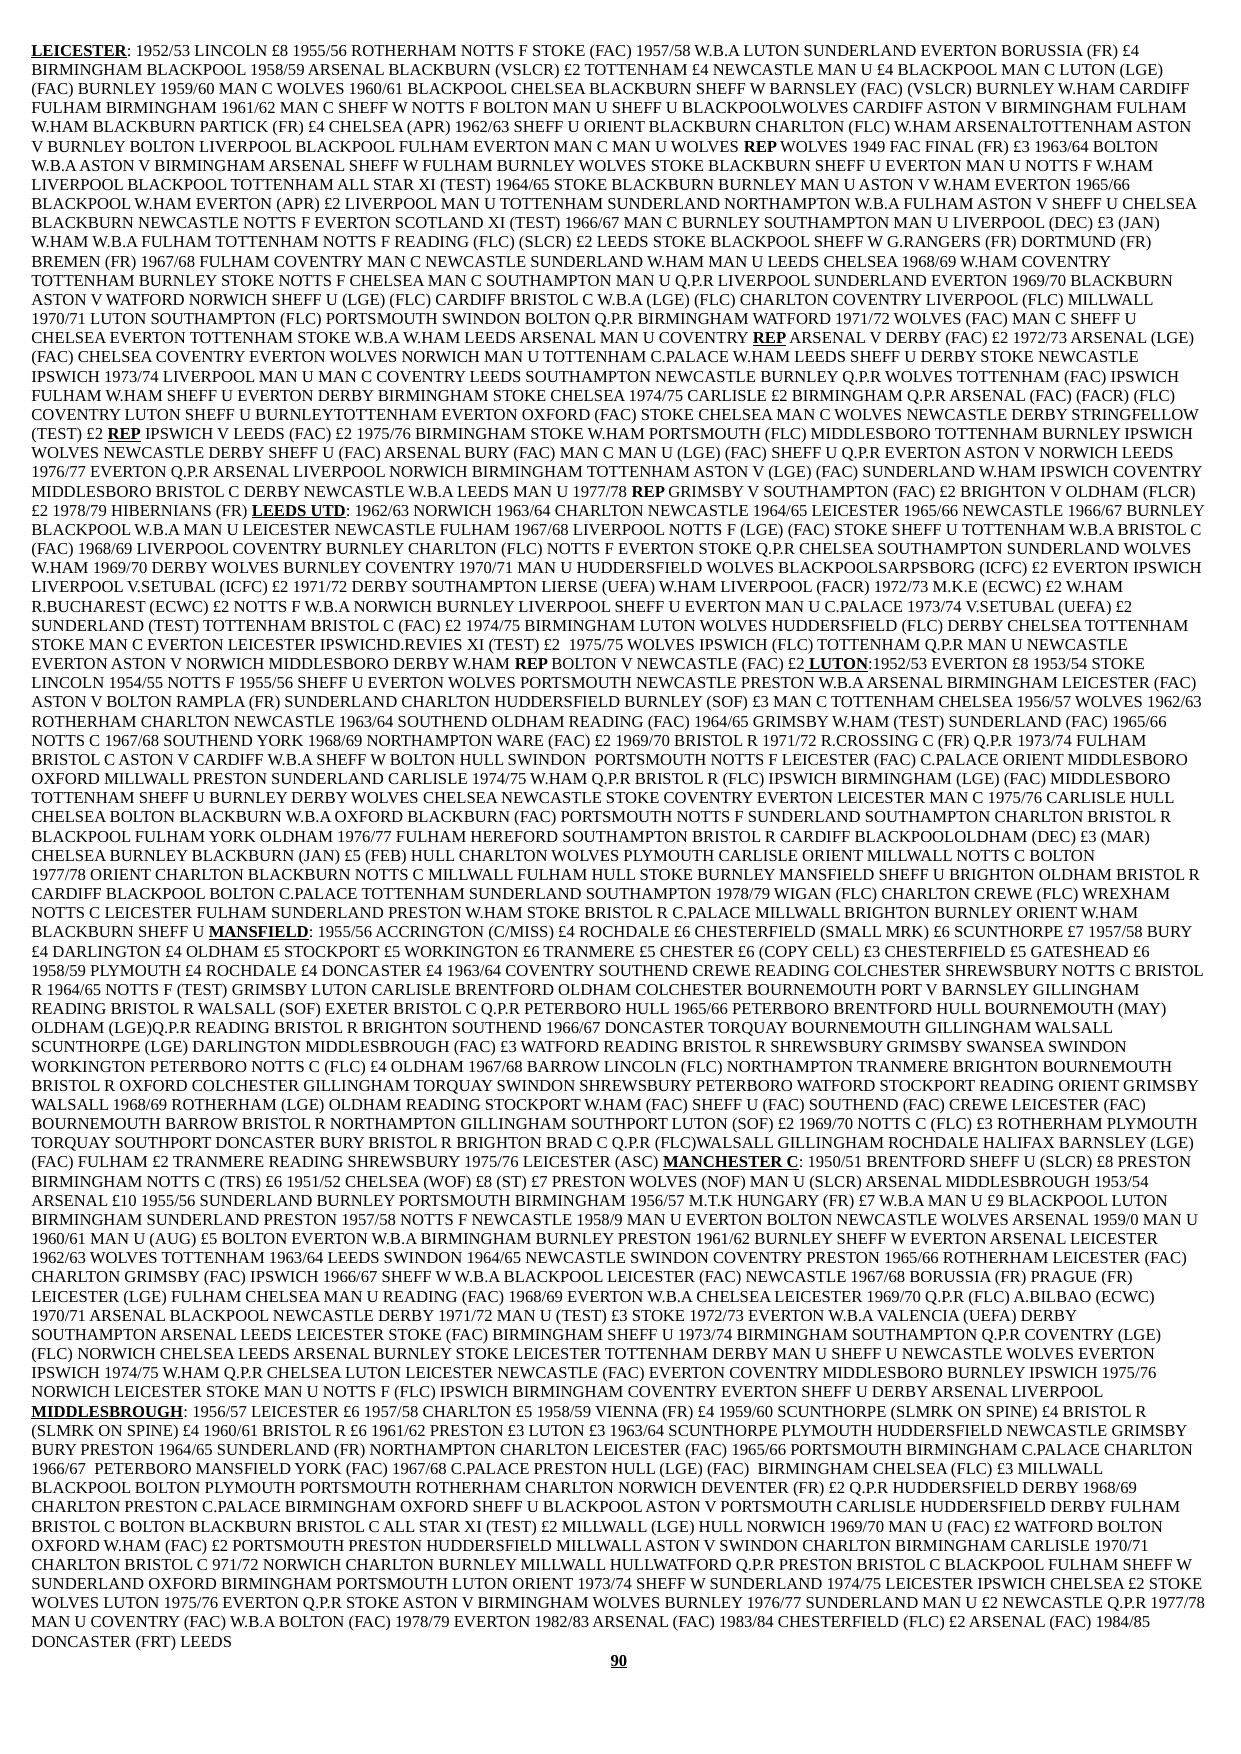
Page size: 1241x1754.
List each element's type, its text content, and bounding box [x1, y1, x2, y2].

text MIDDLESBROUGH: 1956/57 LEICESTER £6 1957/58 CHARLTON £5 1958/59 VIENNA (FR) £4 1959/60 SCUNTHORPE (SLMRK ON SPINE) £4 BRISTOL R (SLMRK ON SPINE) £4 1960/61 BRISTOL R £6 1961/62 PRESTON £3 LUTON £3 1963/64 SCUNTHORPE PLYMOUTH HUDDERSFIELD NEWCASTLE GRIMSBY BURY PRESTON 1964/65 SUNDERLAND (FR) NORTHAMPTON CHARLTON LEICESTER (FAC) 1965/66 PORTSMOUTH BIRMINGHAM C.PALACE CHARLTON 1966/67 PETERBORO MANSFIELD YORK (FAC) 1967/68 C.PALACE PRESTON HULL (LGE) (FAC) BIRMINGHAM CHELSEA (FLC) £3 MILLWALL BLACKPOOL BOLTON PLYMOUTH PORTSMOUTH ROTHERHAM CHARLTON NORWICH DEVENTER (FR) £2 Q.P.R HUDDERSFIELD DERBY 1968/69 CHARLTON PRESTON C.PALACE BIRMINGHAM OXFORD SHEFF U BLACKPOOL ASTON V PORTSMOUTH CARLISLE HUDDERSFIELD DERBY FULHAM BRISTOL C BOLTON BLACKBURN BRISTOL C ALL STAR XI (TEST) £2 MILLWALL (LGE) HULL NORWICH 1969/70 MAN U (FAC) £2 WATFORD BOLTON OXFORD W.HAM (FAC) £2 PORTSMOUTH PRESTON HUDDERSFIELD MILLWALL ASTON V SWINDON CHARLTON BIRMINGHAM CARLISLE 1970/71 CHARLTON BRISTOL C 971/72 NORWICH CHARLTON BURNLEY MILLWALL HULLWATFORD Q.P.R PRESTON BRISTOL C BLACKPOOL FULHAM SHEFF W SUNDERLAND OXFORD BIRMINGHAM PORTSMOUTH LUTON ORIENT 1973/74 SHEFF W SUNDERLAND 1974/75 LEICESTER IPSWICH CHELSEA £2 STOKE WOLVES LUTON 1975/76 EVERTON Q.P.R STOKE ASTON V BIRMINGHAM WOLVES BURNLEY 1976/77 SUNDERLAND MAN U £2 NEWCASTLE Q.P.R 1977/78 MAN U COVENTRY (FAC) W.B.A BOLTON (FAC) 1978/79 EVERTON 1982/83 ARSENAL (FAC) 1983/84 CHESTERFIELD (FLC) £2 ARSENAL (FAC) 1984/85 DONCASTER (FRT) LEEDS [31, 1401, 1206, 1651]
text 90 [31, 1651, 1206, 1670]
text 1977/78 ORIENT CHARLTON BLACKBURN NOTTS C MILLWALL FULHAM HULL STOKE BURNLEY MANSFIELD SHEFF U BRIGHTON OLDHAM BRISTOL R CARDIFF BLACKPOOL BOLTON C.PALACE TOTTENHAM SUNDERLAND SOUTHAMPTON 1978/79 WIGAN (FLC) CHARLTON CREWE (FLC) WREXHAM NOTTS C LEICESTER FULHAM SUNDERLAND PRESTON W.HAM STOKE BRISTOL R C.PALACE MILLWALL BRIGHTON BURNLEY ORIENT W.HAM BLACKBURN SHEFF U MANSFIELD: 1955/56 ACCRINGTON (C/MISS) £4 ROCHDALE £6 CHESTERFIELD (SMALL MRK) £6 SCUNTHORPE £7 1957/58 BURY £4 DARLINGTON £4 OLDHAM £5 STOCKPORT £5 WORKINGTON £6 TRANMERE £5 CHESTER £6 (COPY CELL) £3 CHESTERFIELD £5 GATESHEAD £6 1958/59 PLYMOUTH £4 ROCHDALE £4 DONCASTER £4 1963/64 COVENTRY SOUTHEND CREWE READING COLCHESTER SHREWSBURY NOTTS C BRISTOL R 1964/65 NOTTS F (TEST) GRIMSBY LUTON CARLISLE BRENTFORD OLDHAM COLCHESTER BOURNEMOUTH PORT V BARNSLEY GILLINGHAM READING BRISTOL R WALSALL (SOF) EXETER BRISTOL C Q.P.R PETERBORO HULL 1965/66 PETERBORO BRENTFORD HULL BOURNEMOUTH (MAY) OLDHAM (LGE)Q.P.R READING BRISTOL R BRIGHTON SOUTHEND 1966/67 DONCASTER TORQUAY BOURNEMOUTH GILLINGHAM WALSALL SCUNTHORPE (LGE) DARLINGTON MIDDLESBROUGH (FAC) £3 WATFORD READING BRISTOL R SHREWSBURY GRIMSBY SWANSEA SWINDON WORKINGTON PETERBORO NOTTS C (FLC) £4 OLDHAM 1967/68 BARROW LINCOLN (FLC) NORTHAMPTON TRANMERE BRIGHTON BOURNEMOUTH BRISTOL R OXFORD COLCHESTER GILLINGHAM TORQUAY SWINDON SHREWSBURY PETERBORO WATFORD STOCKPORT READING ORIENT GRIMSBY WALSALL 1968/69 ROTHERHAM (LGE) OLDHAM READING STOCKPORT W.HAM (FAC) SHEFF U (FAC) SOUTHEND (FAC) CREWE LEICESTER (FAC) BOURNEMOUTH BARROW BRISTOL R NORTHAMPTON GILLINGHAM SOUTHPORT LUTON (SOF) £2 1969/70 NOTTS C (FLC) £3 ROTHERHAM PLYMOUTH TORQUAY SOUTHPORT DONCASTER BURY BRISTOL R BRIGHTON BRAD C Q.P.R (FLC)WALSALL GILLINGHAM ROCHDALE HALIFAX BARNSLEY (LGE) (FAC) FULHAM £2 TRANMERE READING SHREWSBURY 1975/76 LEICESTER (ASC) MANCHESTER C: 1950/51 BRENTFORD SHEFF U (SLCR) £8 PRESTON BIRMINGHAM NOTTS C (TRS) £6 1951/52 CHELSEA (WOF) £8 (ST) £7 PRESTON WOLVES (NOF) MAN U (SLCR) ARSENAL MIDDLESBROUGH 1953/54 ARSENAL £10 1955/56 SUNDERLAND BURNLEY PORTSMOUTH BIRMINGHAM 1956/57 M.T.K HUNGARY (FR) £7 W.B.A MAN U £9 BLACKPOOL LUTON BIRMINGHAM SUNDERLAND PRESTON 1957/58 NOTTS F NEWCASTLE 1958/9 MAN U EVERTON BOLTON NEWCASTLE WOLVES ARSENAL 1959/0 MAN U 1960/61 MAN U (AUG) £5 BOLTON EVERTON W.B.A BIRMINGHAM BURNLEY PRESTON 1961/62 BURNLEY SHEFF W EVERTON ARSENAL LEICESTER 1962/63 WOLVES TOTTENHAM 1963/64 LEEDS SWINDON 1964/65 NEWCASTLE SWINDON COVENTRY PRESTON 1965/66 ROTHERHAM LEICESTER (FAC) CHARLTON GRIMSBY (FAC) IPSWICH 1966/67 SHEFF W W.B.A BLACKPOOL LEICESTER (FAC) NEWCASTLE 1967/68 BORUSSIA (FR) PRAGUE (FR) LEICESTER (LGE) FULHAM CHELSEA MAN U READING (FAC) 1968/69 EVERTON W.B.A CHELSEA LEICESTER 1969/70 Q.P.R (FLC) A.BILBAO (ECWC) 1970/71 ARSENAL BLACKPOOL NEWCASTLE DERBY 1971/72 MAN U (TEST) £3 STOKE 1972/73 EVERTON W.B.A VALENCIA (UEFA) DERBY SOUTHAMPTON ARSENAL LEEDS LEICESTER STOKE (FAC) BIRMINGHAM SHEFF U 1973/74 BIRMINGHAM SOUTHAMPTON Q.P.R COVENTRY (LGE) (FLC) NORWICH CHELSEA LEEDS ARSENAL BURNLEY STOKE LEICESTER TOTTENHAM DERBY MAN U SHEFF U NEWCASTLE WOLVES EVERTON IPSWICH 1974/75 W.HAM Q.P.R CHELSEA LUTON LEICESTER NEWCASTLE (FAC) EVERTON COVENTRY MIDDLESBORO BURNLEY IPSWICH 1975/76 NORWICH LEICESTER STOKE MAN U NOTTS F (FLC) IPSWICH BIRMINGHAM COVENTRY EVERTON SHEFF U DERBY ARSENAL LIVERPOOL [31, 865, 1206, 1401]
text LEICESTER: 1952/53 LINCOLN £8 1955/56 ROTHERHAM NOTTS F STOKE (FAC) 1957/58 W.B.A LUTON SUNDERLAND EVERTON BORUSSIA (FR) £4 BIRMINGHAM BLACKPOOL 1958/59 ARSENAL BLACKBURN (VSLCR) £2 TOTTENHAM £4 NEWCASTLE MAN U £4 BLACKPOOL MAN C LUTON (LGE) (FAC) BURNLEY 1959/60 MAN C WOLVES 1960/61 BLACKPOOL CHELSEA BLACKBURN SHEFF W BARNSLEY (FAC) (VSLCR) BURNLEY W.HAM CARDIFF FULHAM BIRMINGHAM 1961/62 MAN C SHEFF W NOTTS F BOLTON MAN U SHEFF U BLACKPOOLWOLVES CARDIFF ASTON V BIRMINGHAM FULHAM W.HAM BLACKBURN PARTICK (FR) £4 CHELSEA (APR) 1962/63 SHEFF U ORIENT BLACKBURN CHARLTON (FLC) W.HAM ARSENALTOTTENHAM ASTON V BURNLEY BOLTON LIVERPOOL BLACKPOOL FULHAM EVERTON MAN C MAN U WOLVES REP WOLVES 1949 FAC FINAL (FR) £3 1963/64 BOLTON W.B.A ASTON V BIRMINGHAM ARSENAL SHEFF W FULHAM BURNLEY WOLVES STOKE BLACKBURN SHEFF U EVERTON MAN U NOTTS F W.HAM LIVERPOOL BLACKPOOL TOTTENHAM ALL STAR XI (TEST) 1964/65 STOKE BLACKBURN BURNLEY MAN U ASTON V W.HAM EVERTON 1965/66 BLACKPOOL W.HAM EVERTON (APR) £2 LIVERPOOL MAN U TOTTENHAM SUNDERLAND NORTHAMPTON W.B.A FULHAM ASTON V SHEFF U CHELSEA BLACKBURN NEWCASTLE NOTTS F EVERTON SCOTLAND XI (TEST) 1966/67 MAN C BURNLEY SOUTHAMPTON MAN U LIVERPOOL (DEC) £3 (JAN) W.HAM W.B.A FULHAM TOTTENHAM NOTTS F READING (FLC) (SLCR) £2 LEEDS STOKE BLACKPOOL SHEFF W G.RANGERS (FR) DORTMUND (FR) BREMEN (FR) 1967/68 FULHAM COVENTRY MAN C NEWCASTLE SUNDERLAND W.HAM MAN U LEEDS CHELSEA 1968/69 W.HAM COVENTRY TOTTENHAM BURNLEY STOKE NOTTS F CHELSEA MAN C SOUTHAMPTON MAN U Q.P.R LIVERPOOL SUNDERLAND EVERTON 1969/70 BLACKBURN ASTON V WATFORD NORWICH SHEFF U (LGE) (FLC) CARDIFF BRISTOL C W.B.A (LGE) (FLC) CHARLTON COVENTRY LIVERPOOL (FLC) MILLWALL 1970/71 LUTON SOUTHAMPTON (FLC) PORTSMOUTH SWINDON BOLTON Q.P.R BIRMINGHAM WATFORD 1971/72 WOLVES (FAC) MAN C SHEFF U CHELSEA EVERTON TOTTENHAM STOKE W.B.A W.HAM LEEDS ARSENAL MAN U COVENTRY REP ARSENAL V DERBY (FAC) £2 1972/73 ARSENAL (LGE) (FAC) CHELSEA COVENTRY EVERTON WOLVES NORWICH MAN U TOTTENHAM C.PALACE W.HAM LEEDS SHEFF U DERBY STOKE NEWCASTLE IPSWICH 1973/74 LIVERPOOL MAN U MAN C COVENTRY LEEDS SOUTHAMPTON NEWCASTLE BURNLEY Q.P.R WOLVES TOTTENHAM (FAC) IPSWICH FULHAM W.HAM SHEFF U EVERTON DERBY BIRMINGHAM STOKE CHELSEA 1974/75 CARLISLE £2 BIRMINGHAM Q.P.R ARSENAL (FAC) (FACR) (FLC) COVENTRY LUTON SHEFF U BURNLEYTOTTENHAM EVERTON OXFORD (FAC) STOKE CHELSEA MAN C WOLVES NEWCASTLE DERBY STRINGFELLOW (TEST) £2 REP IPSWICH V LEEDS (FAC) £2 1975/76 BIRMINGHAM STOKE W.HAM PORTSMOUTH (FLC) MIDDLESBORO TOTTENHAM BURNLEY IPSWICH WOLVES NEWCASTLE DERBY SHEFF U (FAC) ARSENAL BURY (FAC) MAN C MAN U (LGE) (FAC) SHEFF U Q.P.R EVERTON ASTON V NORWICH LEEDS 1976/77 EVERTON Q.P.R ARSENAL LIVERPOOL NORWICH BIRMINGHAM TOTTENHAM ASTON V (LGE) (FAC) SUNDERLAND W.HAM IPSWICH COVENTRY MIDDLESBORO BRISTOL C DERBY NEWCASTLE W.B.A LEEDS MAN U 1977/78 REP GRIMSBY V SOUTHAMPTON (FAC) £2 BRIGHTON V OLDHAM (FLCR) £2 1978/79 HIBERNIANS (FR) LEEDS UTD: 1962/63 NORWICH 1963/64 CHARLTON NEWCASTLE 1964/65 LEICESTER 1965/66 NEWCASTLE 1966/67 BURNLEY BLACKPOOL W.B.A MAN U LEICESTER NEWCASTLE FULHAM 1967/68 LIVERPOOL NOTTS F (LGE) (FAC) STOKE SHEFF U TOTTENHAM W.B.A BRISTOL C (FAC) 1968/69 LIVERPOOL COVENTRY BURNLEY CHARLTON (FLC) NOTTS F EVERTON STOKE Q.P.R CHELSEA SOUTHAMPTON SUNDERLAND WOLVES W.HAM 1969/70 DERBY WOLVES BURNLEY COVENTRY 1970/71 MAN U HUDDERSFIELD WOLVES BLACKPOOLSARPSBORG (ICFC) £2 EVERTON IPSWICH LIVERPOOL V.SETUBAL (ICFC) £2 1971/72 DERBY SOUTHAMPTON LIERSE (UEFA) W.HAM LIVERPOOL (FACR) 1972/73 M.K.E (ECWC) £2 W.HAM R.BUCHAREST (ECWC) £2 NOTTS F W.B.A NORWICH BURNLEY LIVERPOOL SHEFF U EVERTON MAN U C.PALACE 1973/74 V.SETUBAL (UEFA) £2 SUNDERLAND (TEST) TOTTENHAM BRISTOL C (FAC) £2 1974/75 BIRMINGHAM LUTON WOLVES HUDDERSFIELD (FLC) DERBY CHELSEA TOTTENHAM STOKE MAN C EVERTON LEICESTER IPSWICHD.REVIES XI (TEST) £2 1975/75 WOLVES IPSWICH (FLC) TOTTENHAM Q.P.R MAN U NEWCASTLE EVERTON ASTON V NORWICH MIDDLESBORO DERBY W.HAM REP BOLTON V NEWCASTLE (FAC) £2 LUTON:1952/53 EVERTON £8 1953/54 STOKE LINCOLN 1954/55 NOTTS F 1955/56 SHEFF U EVERTON WOLVES PORTSMOUTH NEWCASTLE PRESTON W.B.A ARSENAL BIRMINGHAM LEICESTER (FAC) ASTON V BOLTON RAMPLA (FR) SUNDERLAND CHARLTON HUDDERSFIELD BURNLEY (SOF) £3 MAN C TOTTENHAM CHELSEA 1956/57 WOLVES 1962/63 ROTHERHAM CHARLTON NEWCASTLE 1963/64 SOUTHEND OLDHAM READING (FAC) 1964/65 GRIMSBY W.HAM (TEST) SUNDERLAND (FAC) 1965/66 NOTTS C 1967/68 SOUTHEND YORK 1968/69 NORTHAMPTON WARE (FAC) £2 1969/70 BRISTOL R 1971/72 R.CROSSING C (FR) Q.P.R 1973/74 FULHAM BRISTOL C ASTON V CARDIFF W.B.A SHEFF W BOLTON HULL SWINDON PORTSMOUTH NOTTS F LEICESTER (FAC) C.PALACE ORIENT MIDDLESBORO OXFORD MILLWALL PRESTON SUNDERLAND CARLISLE 1974/75 W.HAM Q.P.R BRISTOL R (FLC) IPSWICH BIRMINGHAM (LGE) (FAC) MIDDLESBORO TOTTENHAM SHEFF U BURNLEY DERBY WOLVES CHELSEA NEWCASTLE STOKE COVENTRY EVERTON LEICESTER MAN C 1975/76 CARLISLE HULL CHELSEA BOLTON BLACKBURN W.B.A OXFORD BLACKBURN (FAC) PORTSMOUTH NOTTS F SUNDERLAND SOUTHAMPTON CHARLTON BRISTOL R BLACKPOOL FULHAM YORK OLDHAM 1976/77 FULHAM HEREFORD SOUTHAMPTON BRISTOL R CARDIFF BLACKPOOLOLDHAM (DEC) £3 (MAR) CHELSEA BURNLEY BLACKBURN (JAN) £5 (FEB) HULL CHARLTON WOLVES PLYMOUTH CARLISLE ORIENT MILLWALL NOTTS C BOLTON [31, 41, 1206, 865]
